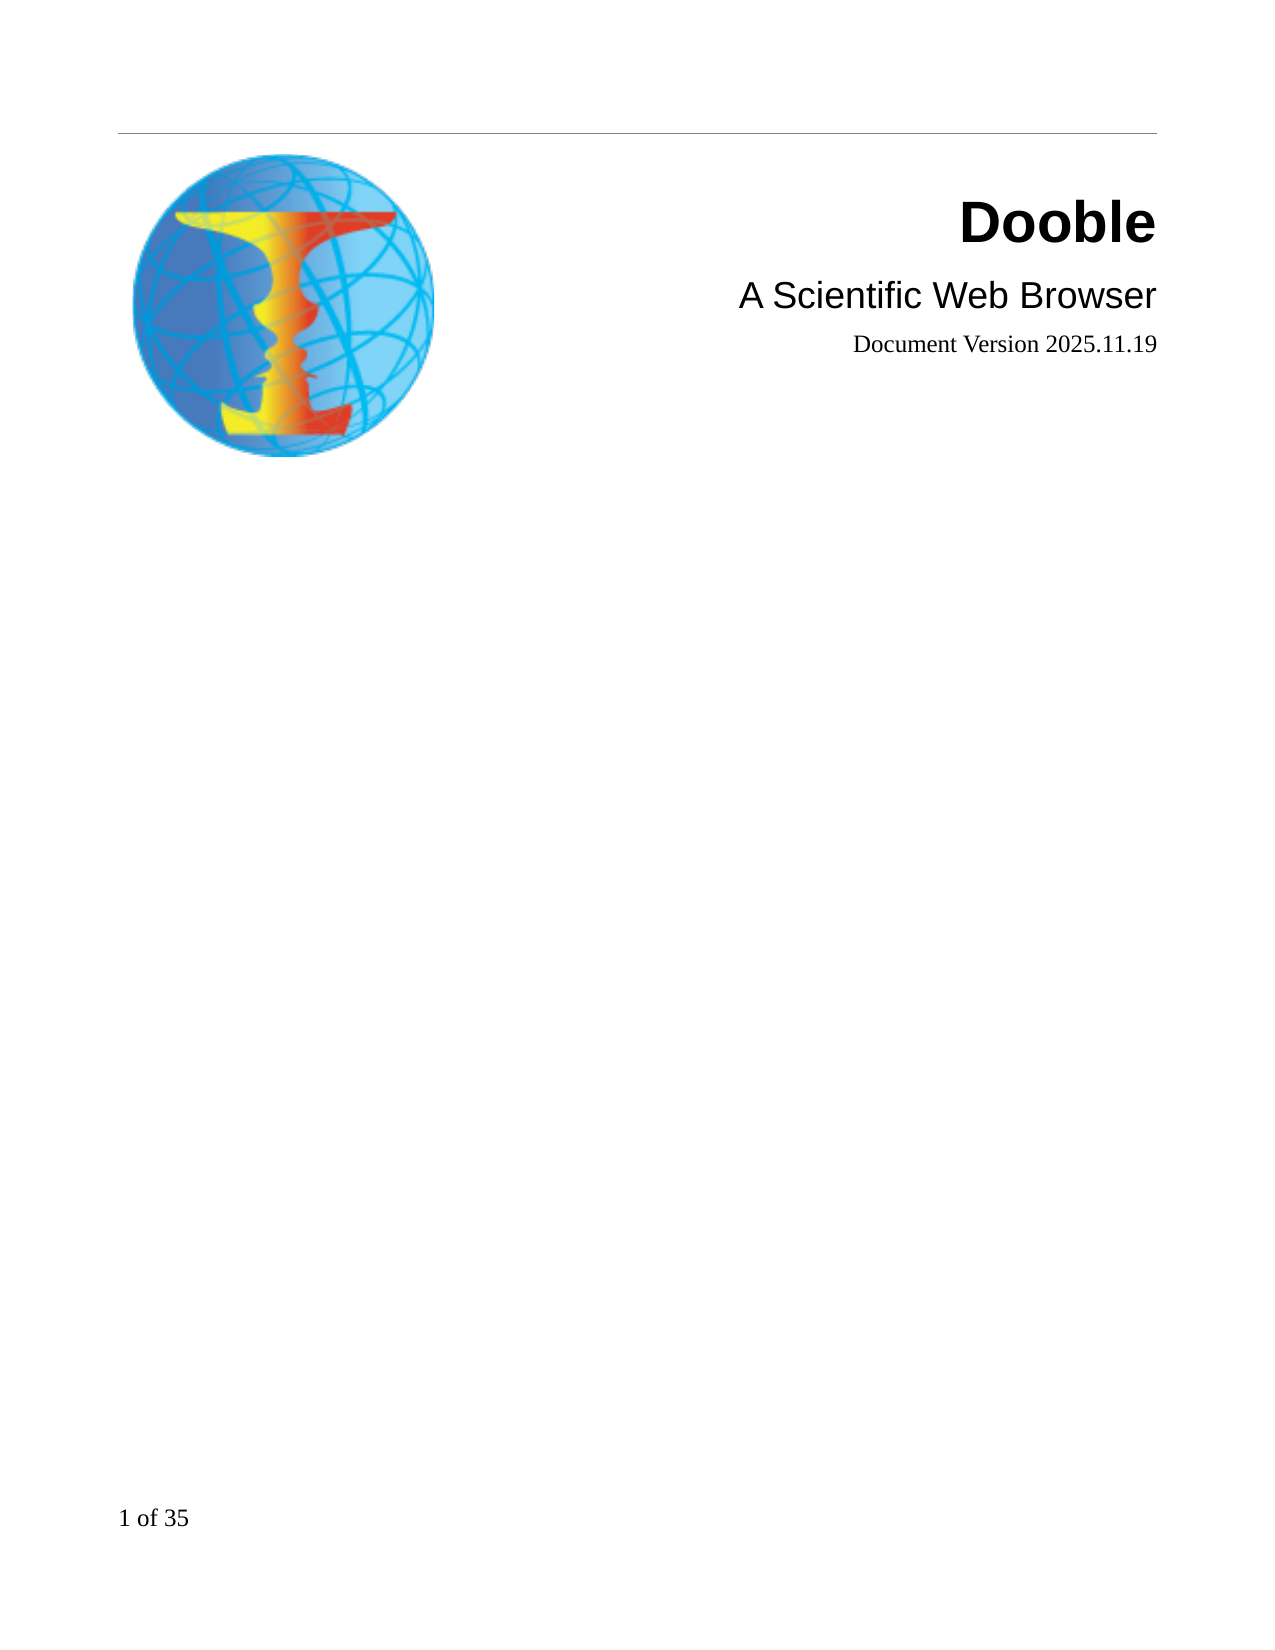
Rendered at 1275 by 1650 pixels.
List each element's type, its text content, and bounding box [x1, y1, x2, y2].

text Document Version 2025.11.19 [435, 329, 1157, 357]
subtitle A Scientific Web Browser [435, 273, 1157, 316]
title [118, 187, 132, 254]
picture [132, 154, 435, 457]
title Dooble [435, 187, 1157, 254]
subtitle [118, 273, 132, 316]
